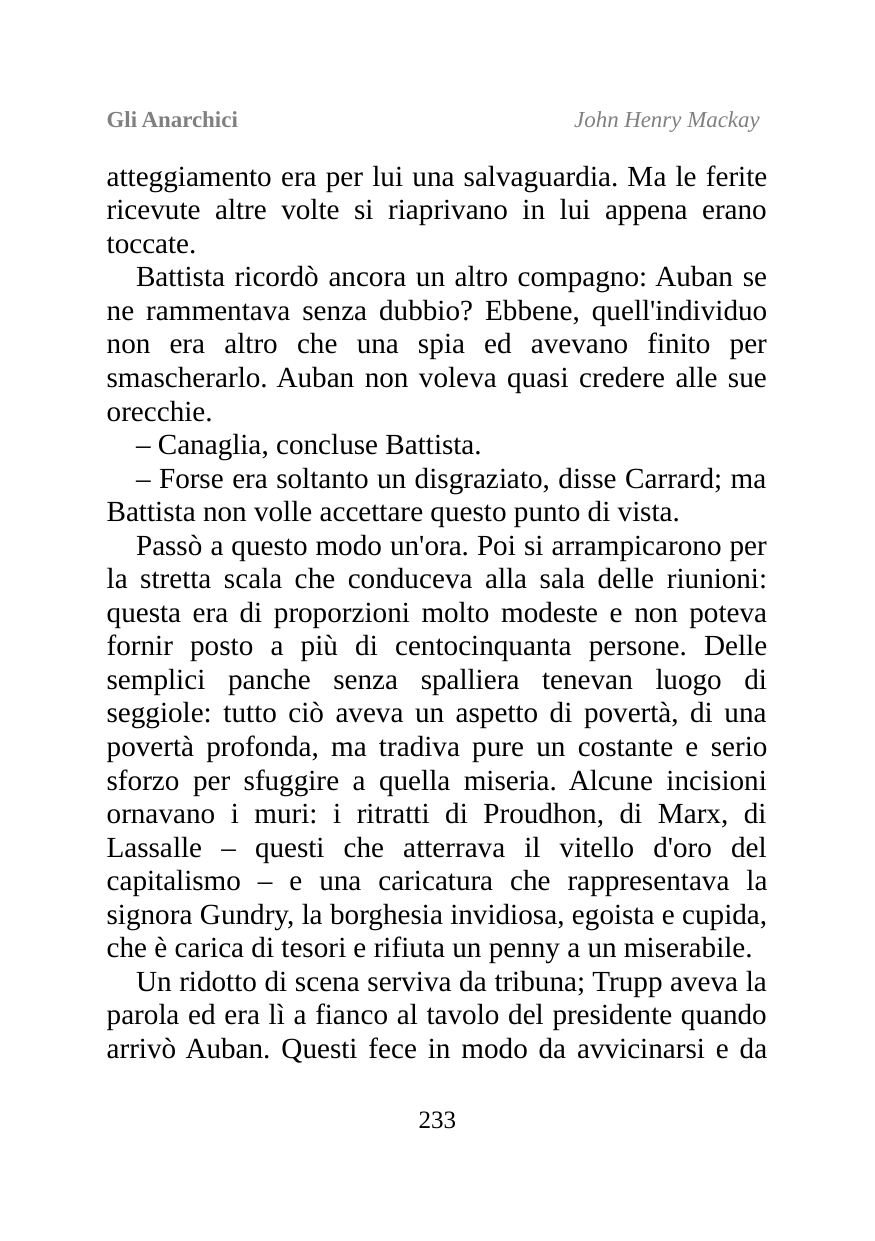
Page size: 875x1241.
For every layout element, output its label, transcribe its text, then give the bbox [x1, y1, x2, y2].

text Passò a questo modo un'ora. Poi si arrampicarono per la stretta scala che conduceva alla sala delle riunioni: questa era di proporzioni molto modeste e non poteva fornir posto a più di centocinquanta persone. Delle semplici panche senza spalliera tenevan luogo di seggiole: tutto ciò aveva un aspetto di povertà, di una povertà profonda, ma tradiva pure un costante e serio sforzo per sfuggire a quella miseria. Alcune incisioni ornavano i muri: i ritratti di Proudhon, di Marx, di Lassalle – questi che atterrava il vitello d'oro del capitalismo – e una caricatura che rappresentava la signora Gundry, la borghesia invidiosa, egoista e cupida, che è carica di tesori e rifiuta un penny a un miserabile. [106, 528, 768, 964]
text – Canaglia, concluse Battista. [106, 427, 768, 461]
text Battista ricordò ancora un altro compagno: Auban se ne rammentava senza dubbio? Ebbene, quell'individuo non era altro che una spia ed avevano finito per smascherarlo. Auban non voleva quasi credere alle sue orecchie. [106, 259, 768, 427]
text Un ridotto di scena serviva da tribuna; Trupp aveva la parola ed era lì a fianco al tavolo del presidente quando arrivò Auban. Questi fece in modo da avvicinarsi e da [106, 964, 768, 1064]
text – Forse era soltanto un disgraziato, disse Carrard; ma Battista non volle accettare questo punto di vista. [106, 461, 768, 528]
text atteggiamento era per lui una salvaguardia. Ma le ferite ricevute altre volte si riaprivano in lui appena erano toccate. [106, 159, 768, 259]
